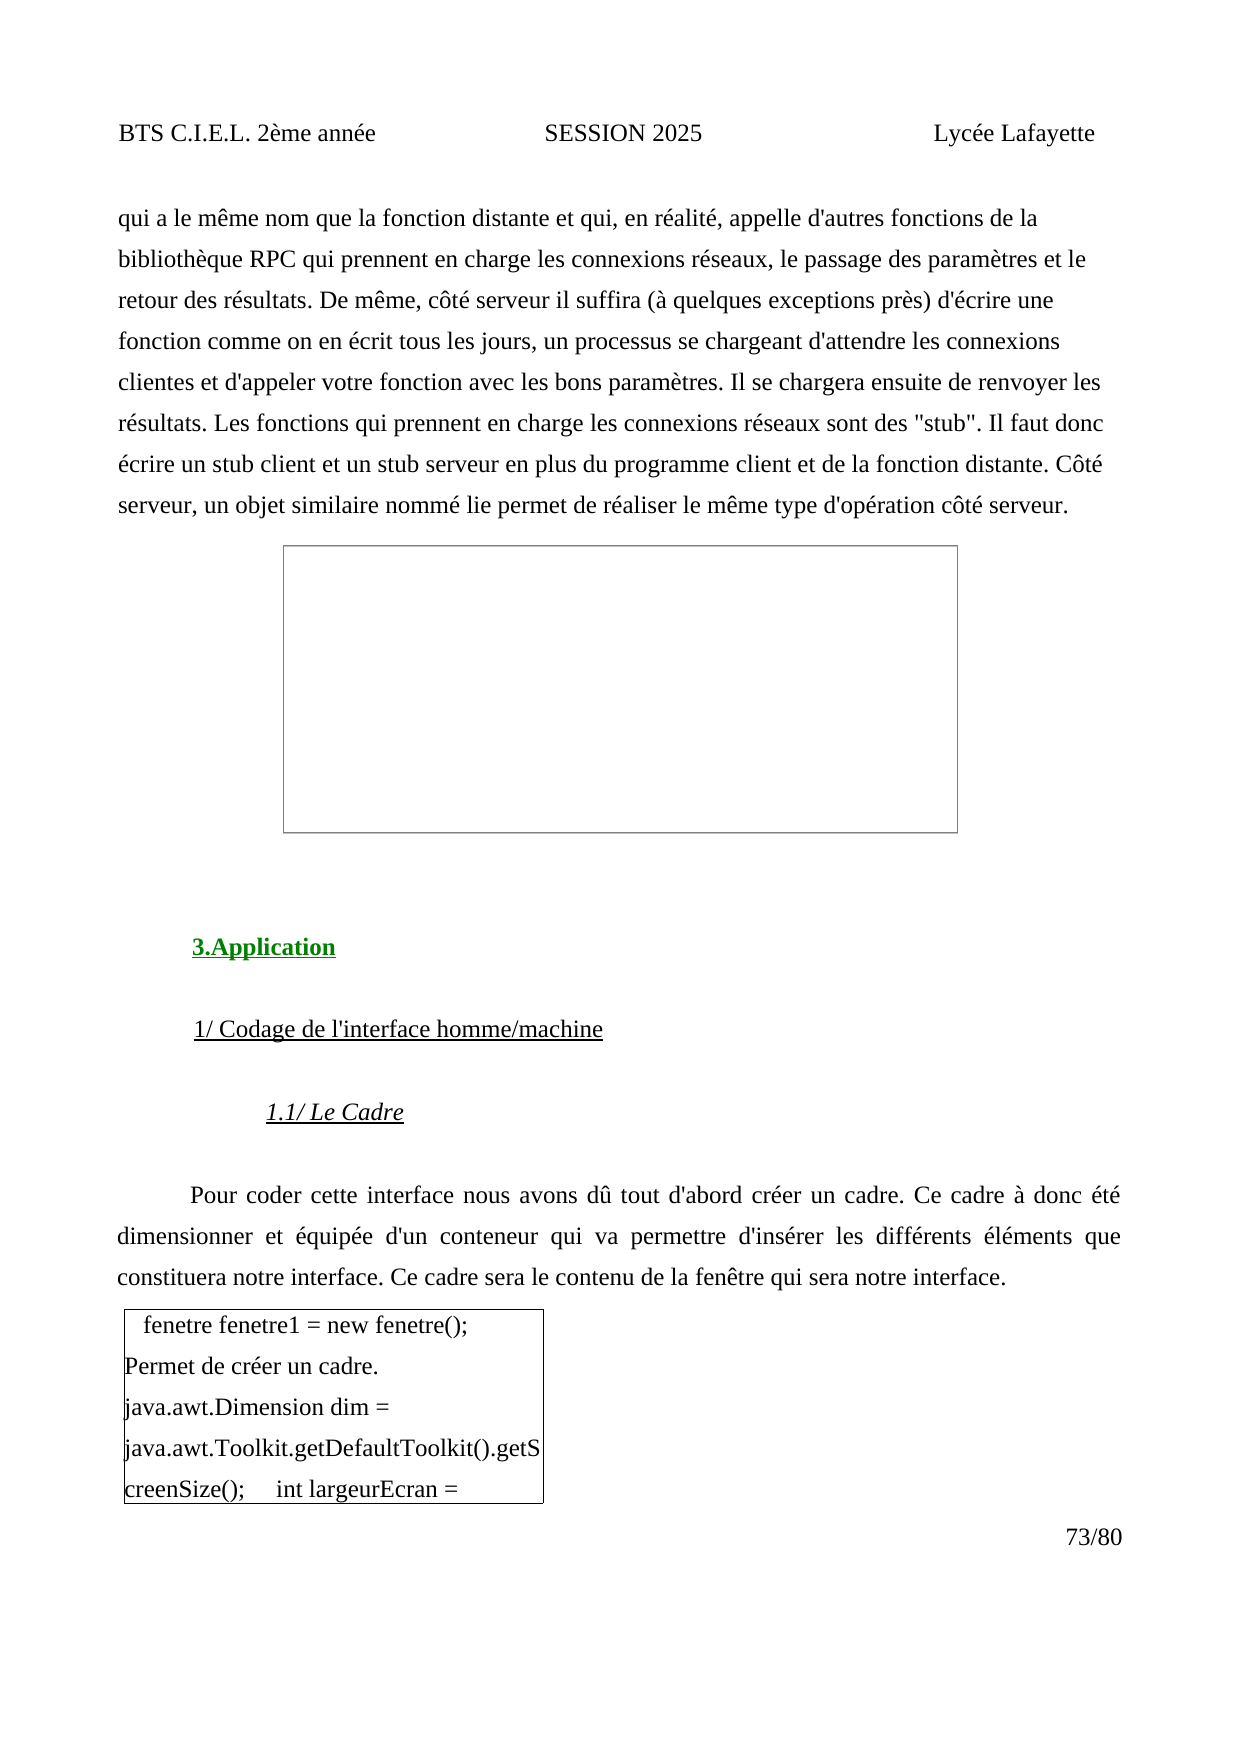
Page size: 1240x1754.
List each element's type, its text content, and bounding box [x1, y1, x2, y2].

text Pour coder cette interface nous avons dû tout d'abord créer un cadre. Ce cadre à donc été dimensionner et équipée d'un conteneur qui va permettre d'insérer les différents éléments que constituera notre interface. Ce cadre sera le contenu de la fenêtre qui sera notre interface. [117, 1180, 1122, 1291]
text qui a le même nom que la fonction distante et qui, en réalité, appelle d'autres fonctions de la bibliothèque RPC qui prennent en charge les connexions réseaux, le passage des paramètres et le retour des résultats. De même, côté serveur il suffira (à quelques exceptions près) d'écrire une fonction comme on en écrit tous les jours, un processus se chargeant d'attendre les connexions clientes et d'appeler votre fonction avec les bons paramètres. Il se chargera ensuite de renvoyer les résultats. Les fonctions qui prennent en charge les connexions réseaux sont des "stub". Il faut donc écrire un stub client et un stub serveur en plus du programme client et de la fonction distante. Côté serveur, un objet similaire nommé lie permet de réaliser le même type d'opération côté serveur. [118, 203, 1121, 519]
subtitle 3.Application [192, 932, 1122, 960]
text 1.1/ Le Cadre [266, 1097, 1122, 1126]
text 1/ Codage de l'interface homme/machine [193, 1014, 1122, 1043]
text fenetre fenetre1 = new fenetre(); Permet de créer un cadre. java.awt.Dimension dim = java.awt.Toolkit.getDefaultToolkit().getScreenSize(); int largeurEcran = [125, 1310, 543, 1503]
